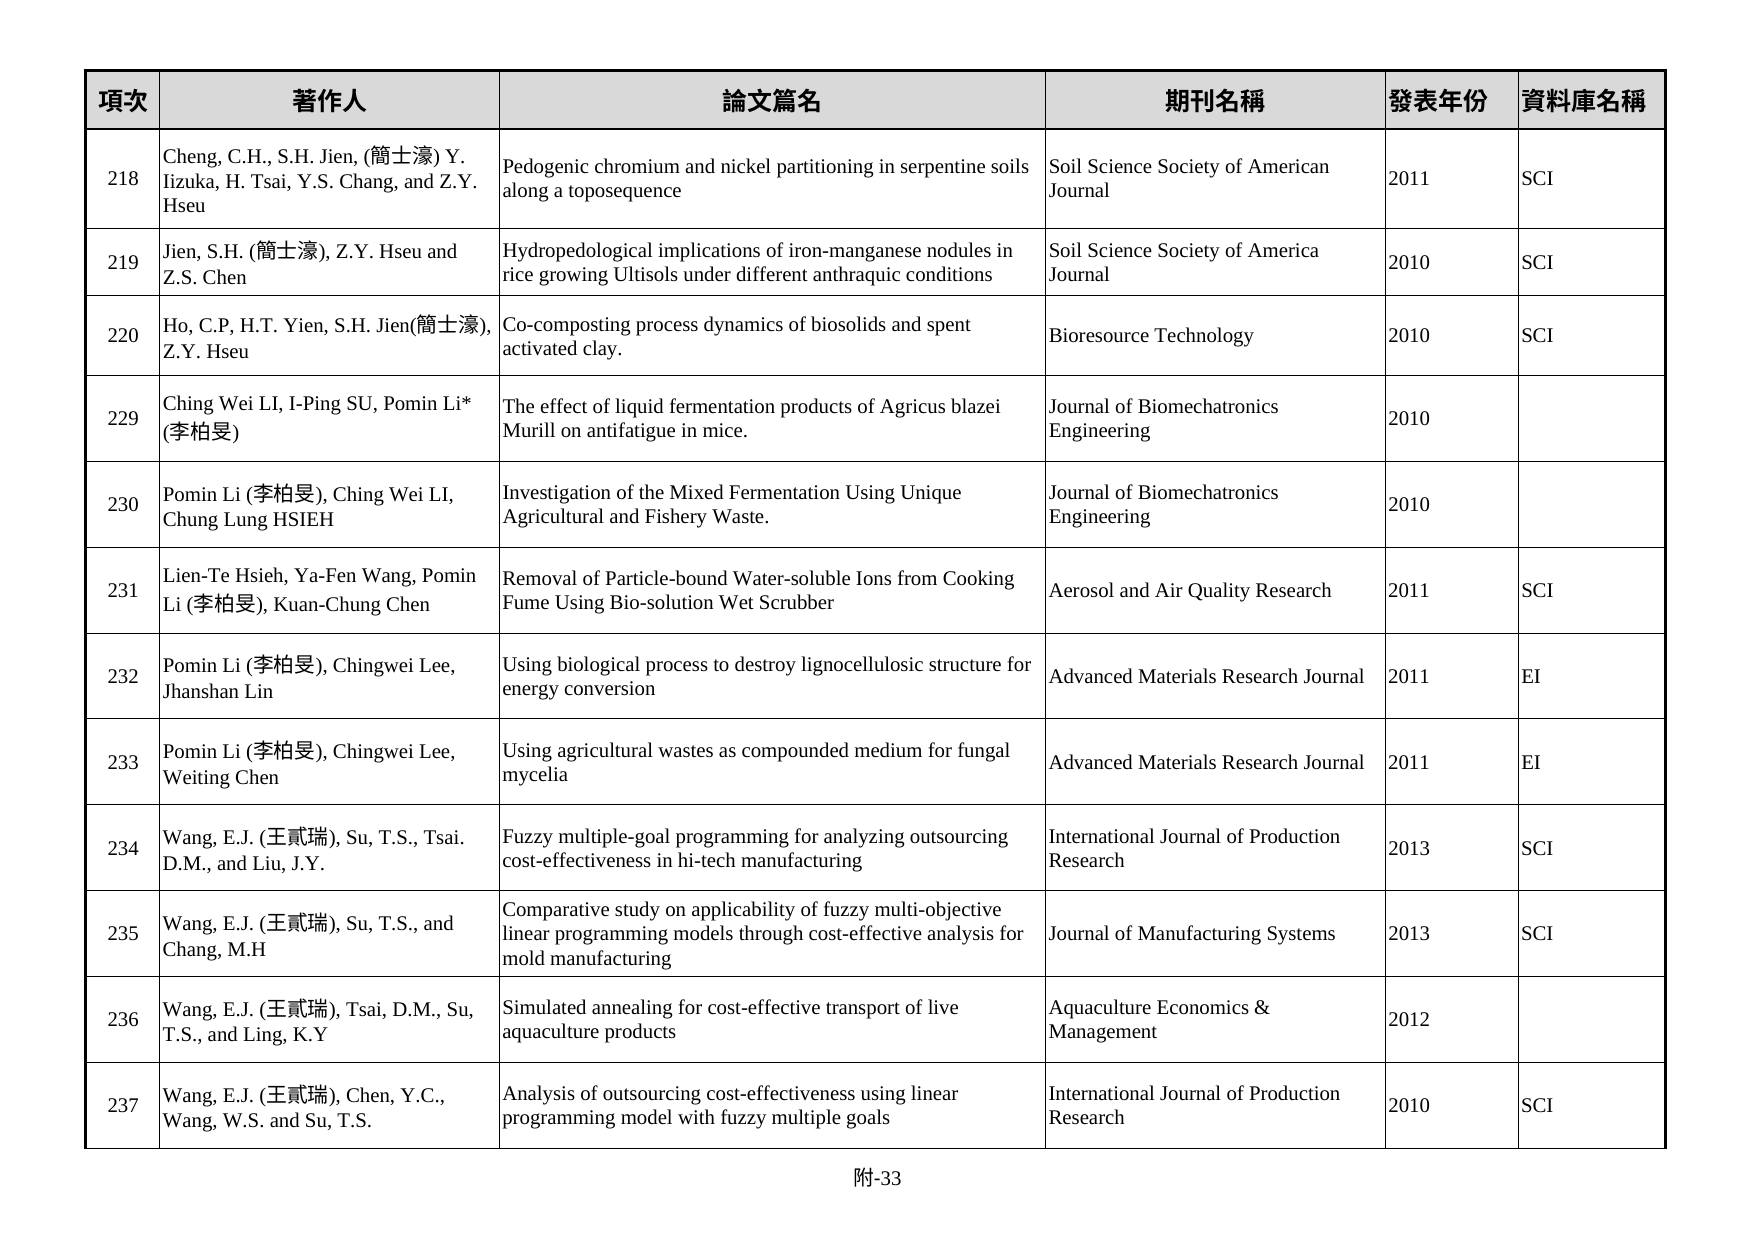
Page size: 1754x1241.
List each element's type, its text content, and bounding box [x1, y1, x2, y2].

table_cell 2010 [1386, 462, 1518, 547]
table_cell Investigation of the Mixed Fermentation Using Unique Agricultural and Fishery Waste. [500, 462, 1045, 547]
table_cell 2010 [1386, 1063, 1518, 1147]
table_cell 236 [87, 977, 159, 1062]
table_cell SCI [1519, 1063, 1664, 1147]
table_cell Soil Science Society of America Journal [1046, 229, 1385, 295]
table_header 項次 [87, 72, 159, 128]
table_cell Using biological process to destroy lignocellulosic structure for energy conversion [500, 634, 1045, 718]
table_cell 2011 [1386, 719, 1518, 804]
table_cell SCI [1519, 296, 1664, 375]
table_cell 237 [87, 1063, 159, 1147]
table_cell Fuzzy multiple-goal programming for analyzing outsourcing cost-effectiveness in hi-tech manufacturing [500, 805, 1045, 890]
table_cell Analysis of outsourcing cost-effectiveness using linear programming model with fuzzy multiple goals [500, 1063, 1045, 1147]
table_cell [1519, 376, 1664, 461]
table_cell 2011 [1386, 130, 1518, 228]
table_cell SCI [1519, 891, 1664, 976]
table_cell Bioresource Technology [1046, 296, 1385, 375]
table_cell Journal of Manufacturing Systems [1046, 891, 1385, 976]
table_cell Simulated annealing for cost-effective transport of live aquaculture products [500, 977, 1045, 1062]
table_cell Wang, E.J. (王貳瑞), Tsai, D.M., Su, T.S., and Ling, K.Y [160, 977, 499, 1062]
table_cell [1519, 977, 1664, 1062]
table_cell Wang, E.J. (王貳瑞), Chen, Y.C., Wang, W.S. and Su, T.S. [160, 1063, 499, 1147]
table_cell 2010 [1386, 229, 1518, 295]
table_cell Cheng, C.H., S.H. Jien, (簡士濠) Y. Iizuka, H. Tsai, Y.S. Chang, and Z.Y. Hseu [160, 130, 499, 228]
table_cell EI [1519, 719, 1664, 804]
table_cell 220 [87, 296, 159, 375]
table_cell Lien-Te Hsieh, Ya-Fen Wang, Pomin Li (李柏旻), Kuan-Chung Chen [160, 548, 499, 632]
table_cell Ho, C.P, H.T. Yien, S.H. Jien(簡士濠), Z.Y. Hseu [160, 296, 499, 375]
table_cell 232 [87, 634, 159, 718]
table_cell 2012 [1386, 977, 1518, 1062]
table_cell Advanced Materials Research Journal [1046, 719, 1385, 804]
table_cell Jien, S.H. (簡士濠), Z.Y. Hseu and Z.S. Chen [160, 229, 499, 295]
table_cell Pomin Li (李柏旻), Chingwei Lee, Weiting Chen [160, 719, 499, 804]
table_cell Pomin Li (李柏旻), Ching Wei LI, Chung Lung HSIEH [160, 462, 499, 547]
table_cell Co-composting process dynamics of biosolids and spent activated clay. [500, 296, 1045, 375]
table_cell The effect of liquid fermentation products of Agricus blazei Murill on antifatigue in mice. [500, 376, 1045, 461]
table_cell EI [1519, 634, 1664, 718]
table_cell 2013 [1386, 805, 1518, 890]
table_cell International Journal of Production Research [1046, 805, 1385, 890]
table_cell 2011 [1386, 634, 1518, 718]
table_cell SCI [1519, 229, 1664, 295]
table_header 發表年份 [1386, 72, 1518, 128]
table_cell 233 [87, 719, 159, 804]
table_cell SCI [1519, 548, 1664, 632]
table_cell 2013 [1386, 891, 1518, 976]
table_cell 2010 [1386, 296, 1518, 375]
table_cell Aquaculture Economics & Management [1046, 977, 1385, 1062]
table_cell Journal of Biomechatronics Engineering [1046, 376, 1385, 461]
table_cell Wang, E.J. (王貳瑞), Su, T.S., and Chang, M.H [160, 891, 499, 976]
table_cell 234 [87, 805, 159, 890]
table_cell Pedogenic chromium and nickel partitioning in serpentine soils along a toposequence [500, 130, 1045, 228]
table_cell Soil Science Society of American Journal [1046, 130, 1385, 228]
table_cell 231 [87, 548, 159, 632]
table_cell 2010 [1386, 376, 1518, 461]
table_cell 218 [87, 130, 159, 228]
table_cell Hydropedological implications of iron-manganese nodules in rice growing Ultisols under different anthraquic conditions [500, 229, 1045, 295]
table_header 論文篇名 [500, 72, 1045, 128]
table_cell 230 [87, 462, 159, 547]
table_cell Ching Wei LI, I-Ping SU, Pomin Li* (李柏旻) [160, 376, 499, 461]
table_cell Removal of Particle-bound Water-soluble Ions from Cooking Fume Using Bio-solution Wet Scrubber [500, 548, 1045, 632]
table_cell SCI [1519, 130, 1664, 228]
table_cell 2011 [1386, 548, 1518, 632]
table_cell Comparative study on applicability of fuzzy multi-objective linear programming models through cost-effective analysis for mold manufacturing [500, 891, 1045, 976]
table_header 資料庫名稱 [1519, 72, 1664, 128]
table_cell 219 [87, 229, 159, 295]
table_cell SCI [1519, 805, 1664, 890]
table_cell 235 [87, 891, 159, 976]
table_header 期刊名稱 [1046, 72, 1385, 128]
table_cell Wang, E.J. (王貳瑞), Su, T.S., Tsai. D.M., and Liu, J.Y. [160, 805, 499, 890]
table_cell International Journal of Production Research [1046, 1063, 1385, 1147]
table_cell Aerosol and Air Quality Research [1046, 548, 1385, 632]
table_cell Pomin Li (李柏旻), Chingwei Lee, Jhanshan Lin [160, 634, 499, 718]
table_cell [1519, 462, 1664, 547]
table_cell 229 [87, 376, 159, 461]
table_cell Using agricultural wastes as compounded medium for fungal mycelia [500, 719, 1045, 804]
table_cell Journal of Biomechatronics Engineering [1046, 462, 1385, 547]
table_cell Advanced Materials Research Journal [1046, 634, 1385, 718]
table_header 著作人 [160, 72, 499, 128]
